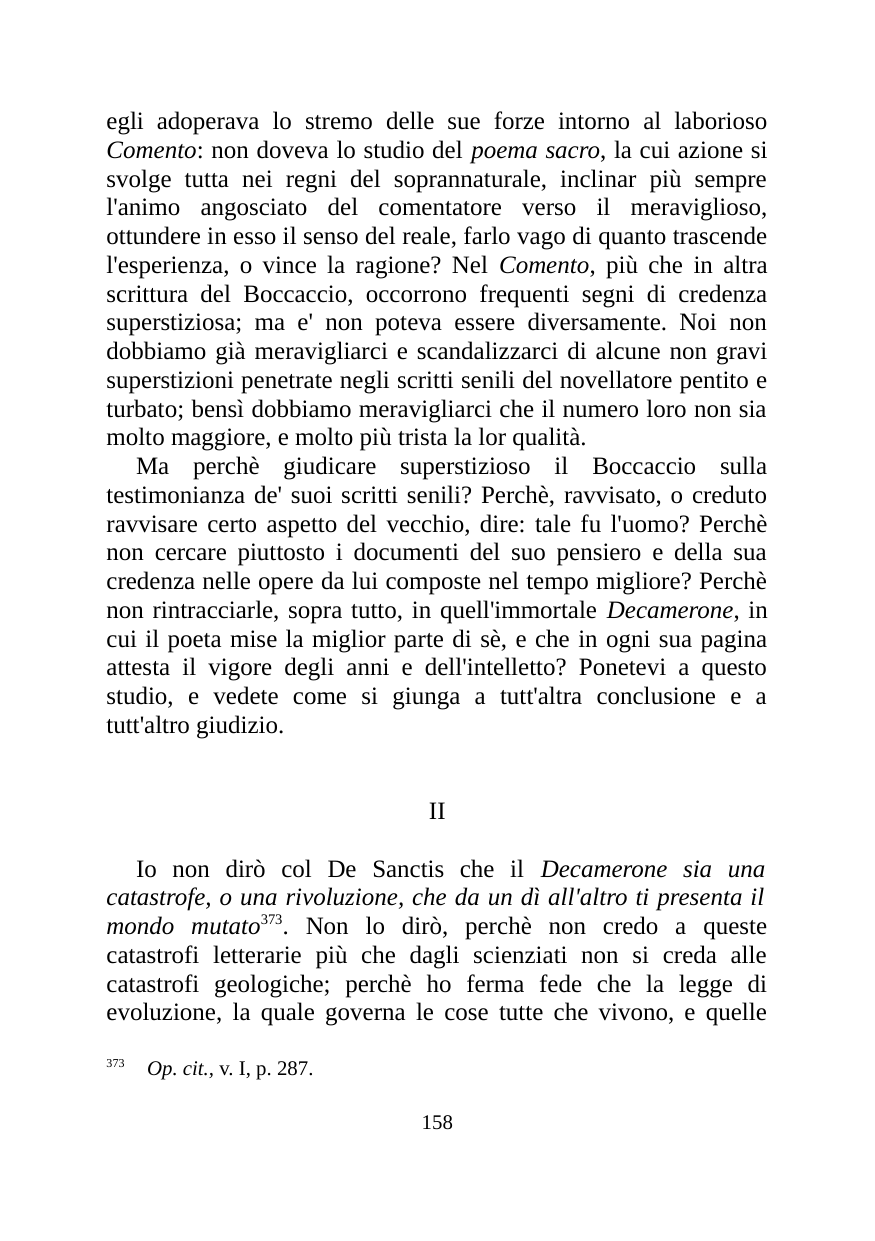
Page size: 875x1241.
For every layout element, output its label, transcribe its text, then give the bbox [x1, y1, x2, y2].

text Op. cit., v. I, p. 287. [106, 1056, 768, 1080]
text egli adoperava lo stremo delle sue forze intorno al laborioso Comento: non doveva lo studio del poema sacro, la cui azione si svolge tutta nei regni del soprannaturale, inclinar più sempre l'animo angosciato del comentatore verso il meraviglioso, ottundere in esso il senso del reale, farlo vago di quanto trascende l'esperienza, o vince la ragione? Nel Comento, più che in altra scrittura del Boccaccio, occorrono frequenti segni di credenza superstiziosa; ma e' non poteva essere diversamente. Noi non dobbiamo già meravigliarci e scandalizzarci di alcune non gravi superstizioni penetrate negli scritti senili del novellatore pentito e turbato; bensì dobbiamo meravigliarci che il numero loro non sia molto maggiore, e molto più trista la lor qualità. [106, 106, 768, 451]
text II [106, 796, 768, 825]
text Io non dirò col De Sanctis che il Decamerone sia una catastrofe, o una rivoluzione, che da un dì all'altro ti presenta il mondo mutato. Non lo dirò, perchè non credo a queste catastrofi letterarie più che dagli scienziati non si creda alle catastrofi geologiche; perchè ho ferma fede che la legge di evoluzione, la quale governa le cose tutte che vivono, e quelle [106, 854, 768, 1026]
text Ma perchè giudicare superstizioso il Boccaccio sulla testimonianza de' suoi scritti senili? Perchè, ravvisato, o creduto ravvisare certo aspetto del vecchio, dire: tale fu l'uomo? Perchè non cercare piuttosto i documenti del suo pensiero e della sua credenza nelle opere da lui composte nel tempo migliore? Perchè non rintracciarle, sopra tutto, in quell'immortale Decamerone, in cui il poeta mise la miglior parte di sè, e che in ogni sua pagina attesta il vigore degli anni e dell'intelletto? Ponetevi a questo studio, e vedete come si giunga a tutt'altra conclusione e a tutt'altro giudizio. [106, 451, 768, 739]
